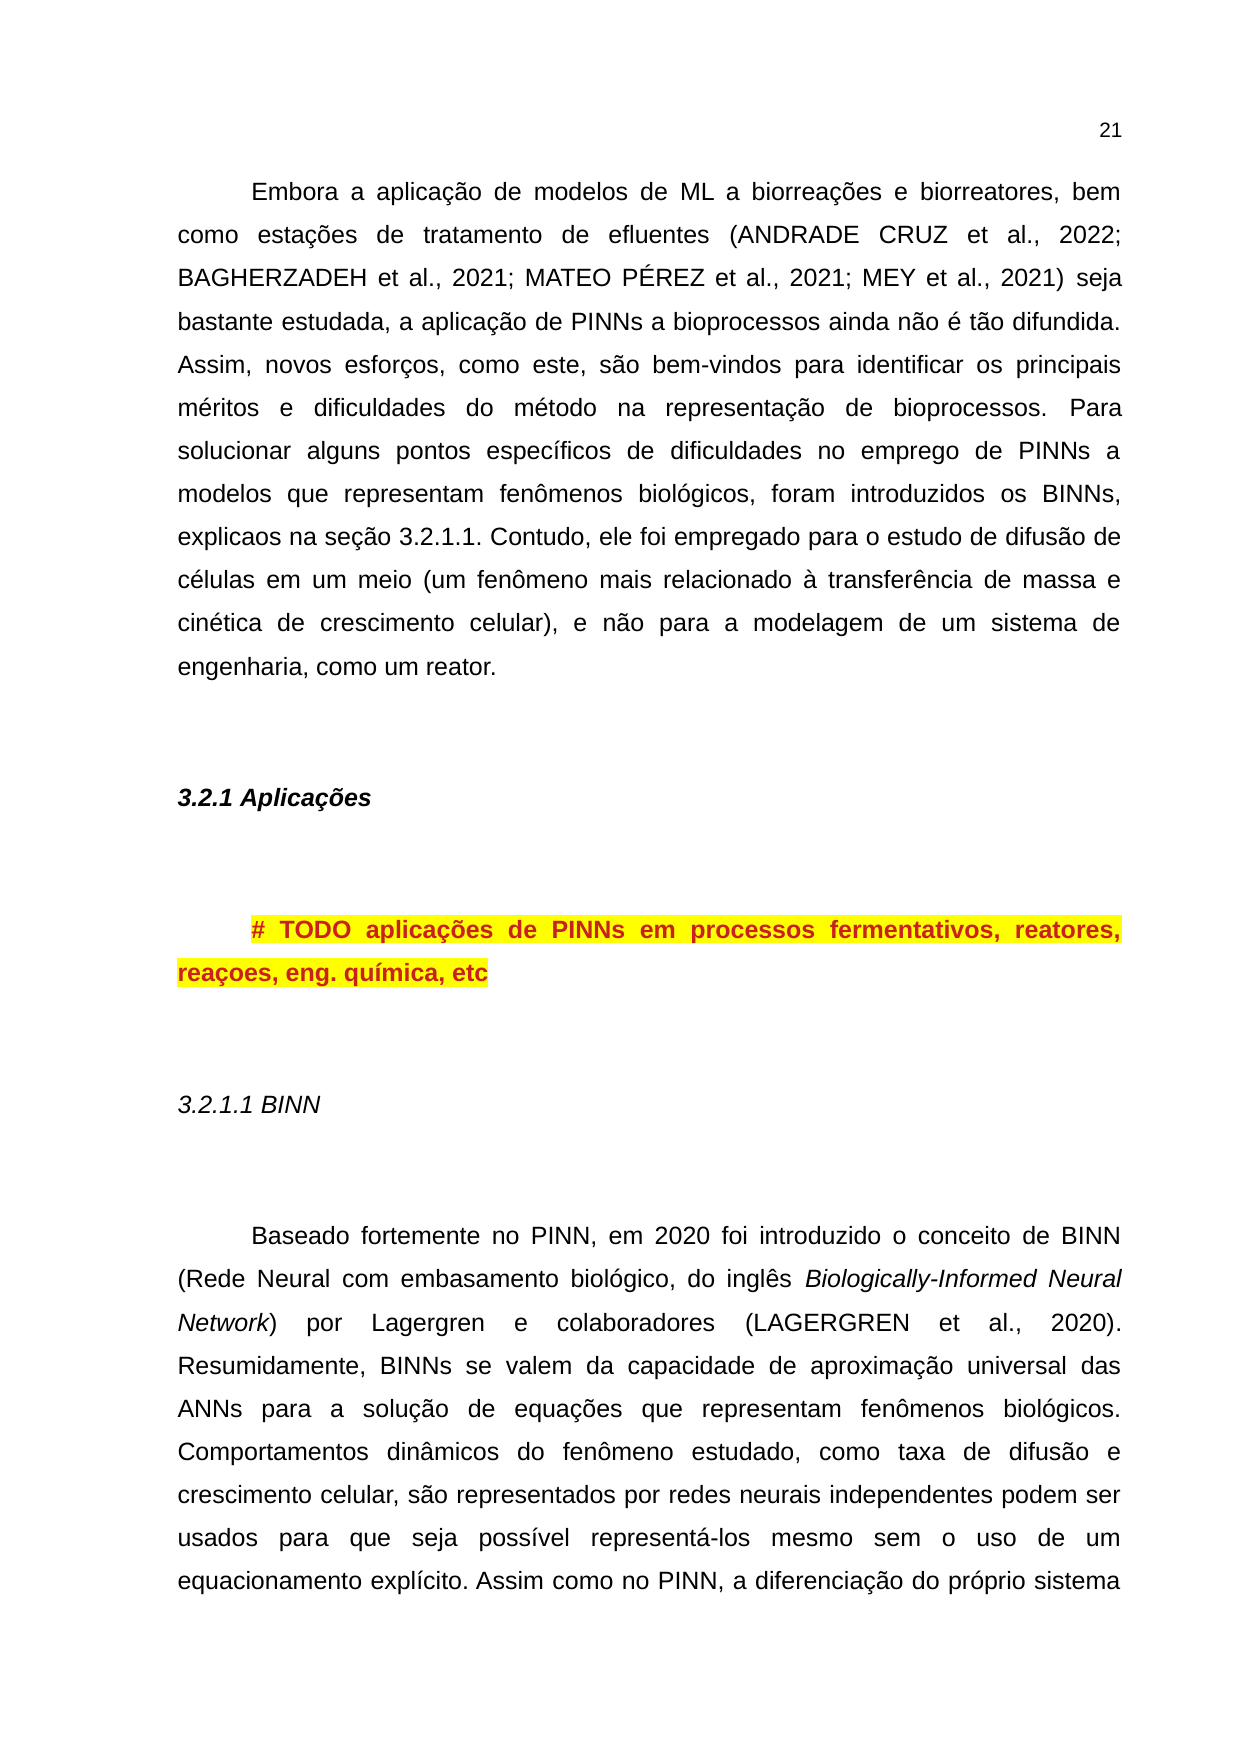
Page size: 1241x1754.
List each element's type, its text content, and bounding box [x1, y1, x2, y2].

text Baseado fortemente no PINN, em 2020 foi introduzido o conceito de BINN (Rede Neural com embasamento biológico, do inglês Biologically-Informed Neural Network) por Lagergren e colaboradores (LAGERGREN et al., 2020). Resumidamente, BINNs se valem da capacidade de aproximação universal das ANNs para a solução de equações que representam fenômenos biológicos. Comportamentos dinâmicos do fenômeno estudado, como taxa de difusão e crescimento celular, são representados por redes neurais independentes podem ser usados para que seja possível representá-los mesmo sem o uso de um equacionamento explícito. Assim como no PINN, a diferenciação do próprio sistema [177, 1221, 1122, 1595]
text # TODO aplicações de PINNs em processos fermentativos, reatores, reaçoes, eng. química, etc [177, 915, 1122, 987]
text Embora a aplicação de modelos de ML a biorreações e biorreatores, bem como estações de tratamento de efluentes (ANDRADE CRUZ et al., 2022; BAGHERZADEH et al., 2021; MATEO PÉREZ et al., 2021; MEY et al., 2021) seja bastante estudada, a aplicação de PINNs a bioprocessos ainda não é tão difundida. Assim, novos esforços, como este, são bem-vindos para identificar os principais méritos e dificuldades do método na representação de bioprocessos. Para solucionar alguns pontos específicos de dificuldades no emprego de PINNs a modelos que representam fenômenos biológicos, foram introduzidos os BINNs, explicaos na seção 3.2.1.1. Contudo, ele foi empregado para o estudo de difusão de células em um meio (um fenômeno mais relacionado à transferência de massa e cinética de crescimento celular), e não para a modelagem de um sistema de engenharia, como um reator. [177, 177, 1122, 680]
subtitle Aplicações [177, 783, 1122, 812]
subtitle BINN [177, 1089, 1122, 1118]
